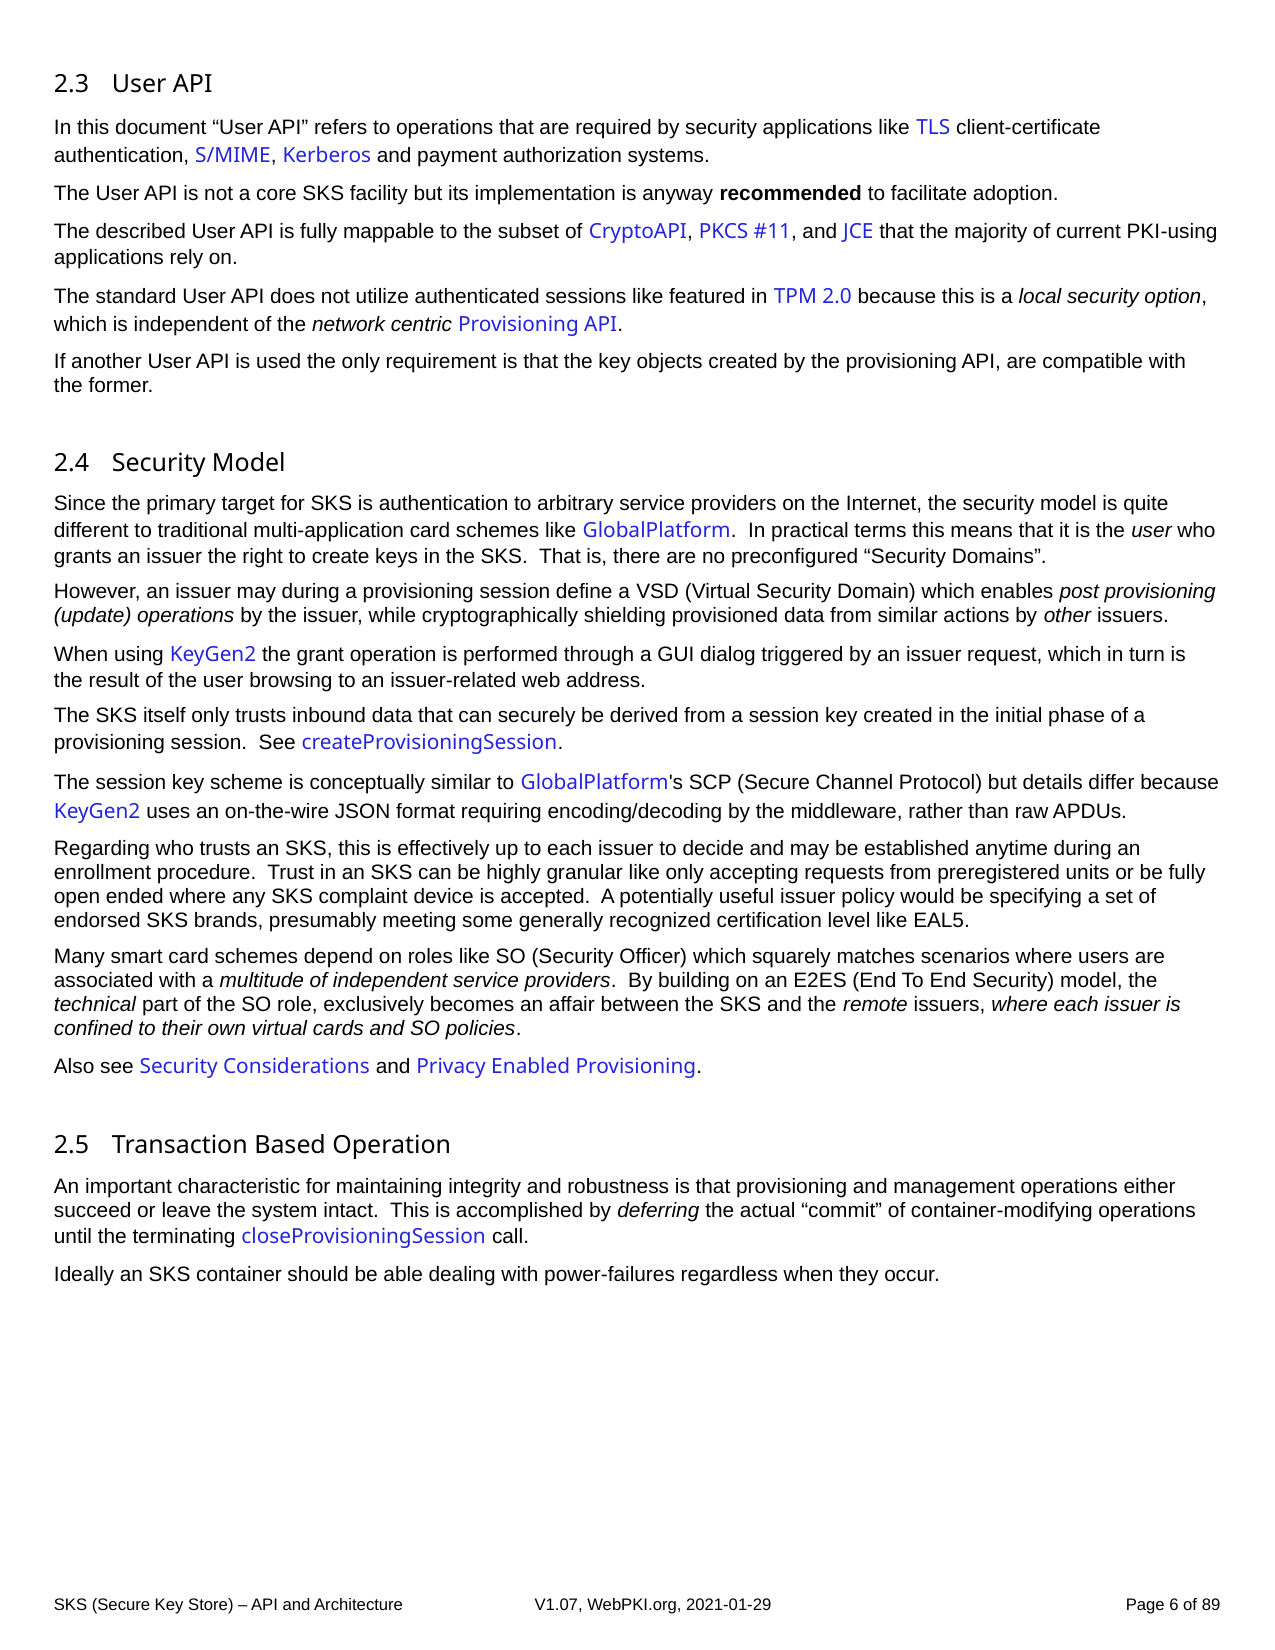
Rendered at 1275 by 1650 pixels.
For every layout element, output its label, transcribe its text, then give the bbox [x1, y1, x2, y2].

text However, an issuer may during a provisioning session define a VSD (Virtual Security Domain) which enables post provisioning (update) operations by the issuer, while cryptographically shielding provisioned data from similar actions by other issuers. [54, 579, 1221, 627]
subtitle Security Model [54, 445, 1221, 479]
text An important characteristic for maintaining integrity and robustness is that provisioning and management operations either succeed or leave the system intact. This is accomplished by deferring the actual “commit” of container-modifying operations until the terminating closeProvisioningSession call. [54, 1174, 1221, 1250]
text Since the primary target for SKS is authentication to arbitrary service providers on the Internet, the security model is quite different to traditional multi-application card schemes like GlobalPlatform. In practical terms this means that it is the user who grants an issuer the right to create keys in the SKS. That is, there are no preconfigured “Security Domains”. [54, 491, 1221, 568]
subtitle Transaction Based Operation [54, 1127, 1221, 1161]
subtitle User API [54, 66, 1221, 100]
text The described User API is fully mappable to the subset of CryptoAPI, PKCS #11, and JCE that the majority of current PKI‑using applications rely on. [54, 217, 1221, 269]
text When using KeyGen2 the grant operation is performed through a GUI dialog triggered by an issuer request, which in turn is the result of the user browsing to an issuer-related web address. [54, 639, 1221, 691]
text The session key scheme is conceptually similar to GlobalPlatform's SCP (Secure Channel Protocol) but details differ because KeyGen2 uses an on-the-wire JSON format requiring encoding/decoding by the middleware, rather than raw APDUs. [54, 767, 1221, 824]
text The SKS itself only trusts inbound data that can securely be derived from a session key created in the initial phase of a provisioning session. See createProvisioningSession. [54, 703, 1221, 756]
text Many smart card schemes depend on roles like SO (Security Officer) which squarely matches scenarios where users are associated with a multitude of independent service providers. By building on an E2ES (End To End Security) model, the technical part of the SO role, exclusively becomes an affair between the SKS and the remote issuers, where each issuer is confined to their own virtual cards and SO policies. [54, 944, 1221, 1039]
text If another User API is used the only requirement is that the key objects created by the provisioning API, are compatible with the former. [54, 349, 1221, 397]
text Regarding who trusts an SKS, this is effectively up to each issuer to decide and may be established anytime during an enrollment procedure. Trust in an SKS can be highly granular like only accepting requests from preregistered units or be fully open ended where any SKS complaint device is accepted. A potentially useful issuer policy would be specifying a set of endorsed SKS brands, presumably meeting some generally recognized certification level like EAL5. [54, 836, 1221, 932]
text Ideally an SKS container should be able dealing with power-failures regardless when they occur. [54, 1262, 1221, 1286]
text In this document “User API” refers to operations that are required by security applications like TLS client-certificate authentication, S/MIME, Kerberos and payment authorization systems. [54, 112, 1221, 169]
text The User API is not a core SKS facility but its implementation is anyway recommended to facilitate adoption. [54, 181, 1221, 205]
text The standard User API does not utilize authenticated sessions like featured in TPM 2.0 because this is a local security option, which is independent of the network centric Provisioning API. [54, 281, 1221, 338]
text Also see Security Considerations and Privacy Enabled Provisioning. [54, 1051, 1221, 1080]
